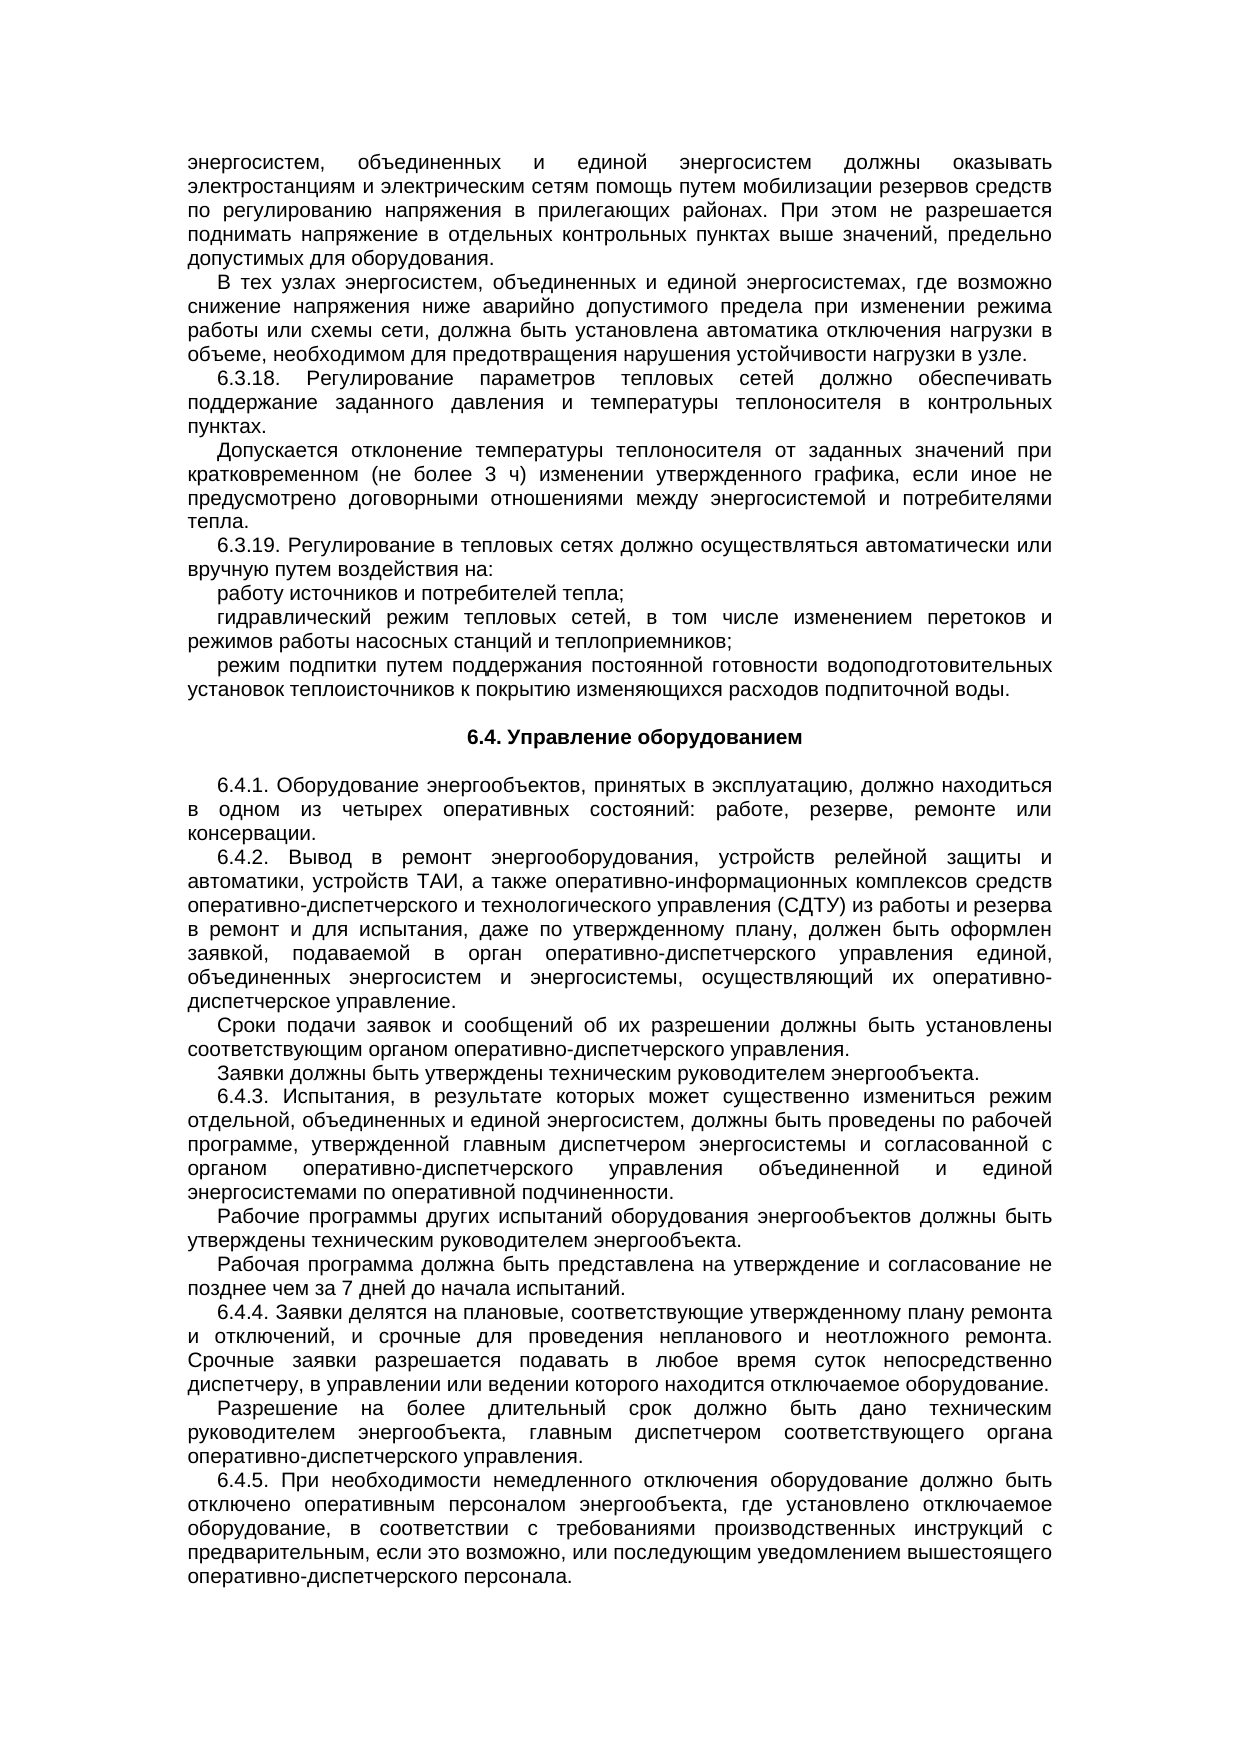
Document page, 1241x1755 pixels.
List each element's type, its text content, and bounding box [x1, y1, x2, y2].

text Заявки должны быть утверждены техническим руководителем энергообъекта. [187, 1060, 1053, 1084]
text гидравлический режим тепловых сетей, в том числе изменением перетоков и режимов работы насосных станций и теплоприемников; [187, 605, 1053, 653]
text Допускается отклонение температуры теплоносителя от заданных значений при кратковременном (не более 3 ч) изменении утвержденного графика, если иное не предусмотрено договорными отношениями между энергосистемой и потребителями тепла. [187, 437, 1053, 533]
text работу источников и потребителей тепла; [187, 581, 1053, 605]
text режим подпитки путем поддержания постоянной готовности водоподготовительных установок теплоисточников к покрытию изменяющихся расходов подпиточной воды. [187, 653, 1053, 701]
text 6.3.18. Регулирование параметров тепловых сетей должно обеспечивать поддержание заданного давления и температуры теплоносителя в контрольных пунктах. [187, 366, 1053, 437]
text 6.3.19. Регулирование в тепловых сетях должно осуществляться автоматически или вручную путем воздействия на: [187, 533, 1053, 581]
text Рабочие программы других испытаний оборудования энергообъектов должны быть утверждены техническим руководителем энергообъекта. [187, 1204, 1053, 1252]
text Сроки подачи заявок и сообщений об их разрешении должны быть установлены соответствующим органом оперативно-диспетчерского управления. [187, 1012, 1053, 1060]
text 6.4. Управление оборудованием [187, 725, 1053, 749]
text энергосистем, объединенных и единой энергосистем должны оказывать электростанциям и электрическим сетям помощь путем мобилизации резервов средств по регулированию напряжения в прилегающих районах. При этом не разрешается поднимать напряжение в отдельных контрольных пунктах выше значений, предельно допустимых для оборудования. [187, 150, 1053, 270]
text 6.4.3. Испытания, в результате которых может существенно измениться режим отдельной, объединенных и единой энергосистем, должны быть проведены по рабочей программе, утвержденной главным диспетчером энергосистемы и согласованной с органом оперативно-диспетчерского управления объединенной и единой энергосистемами по оперативной подчиненности. [187, 1084, 1053, 1204]
text 6.4.1. Оборудование энергообъектов, принятых в эксплуатацию, должно находиться в одном из четырех оперативных состояний: работе, резерве, ремонте или консервации. [187, 773, 1053, 845]
text Разрешение на более длительный срок должно быть дано техническим руководителем энергообъекта, главным диспетчером соответствующего органа оперативно-диспетчерского управления. [187, 1396, 1053, 1468]
text Рабочая программа должна быть представлена на утверждение и согласование не позднее чем за 7 дней до начала испытаний. [187, 1252, 1053, 1300]
text 6.4.5. При необходимости немедленного отключения оборудование должно быть отключено оперативным персоналом энергообъекта, где установлено отключаемое оборудование, в соответствии с требованиями производственных инструкций с предварительным, если это возможно, или последующим уведомлением вышестоящего оперативно-диспетчерского персонала. [187, 1468, 1053, 1587]
text 6.4.4. Заявки делятся на плановые, соответствующие утвержденному плану ремонта и отключений, и срочные для проведения непланового и неотложного ремонта. Срочные заявки разрешается подавать в любое время суток непосредственно диспетчеру, в управлении или ведении которого находится отключаемое оборудование. [187, 1300, 1053, 1396]
text 6.4.2. Вывод в ремонт энергооборудования, устройств релейной защиты и автоматики, устройств ТАИ, а также оперативно-информационных комплексов средств оперативно-диспетчерского и технологического управления (СДТУ) из работы и резерва в ремонт и для испытания, даже по утвержденному плану, должен быть оформлен заявкой, подаваемой в орган оперативно-диспетчерского управления единой, объединенных энергосистем и энергосистемы, осуществляющий их оперативно-диспетчерское управление. [187, 845, 1053, 1012]
text В тех узлах энергосистем, объединенных и единой энергосистемах, где возможно снижение напряжения ниже аварийно допустимого предела при изменении режима работы или схемы сети, должна быть установлена автоматика отключения нагрузки в объеме, необходимом для предотвращения нарушения устойчивости нагрузки в узле. [187, 270, 1053, 366]
